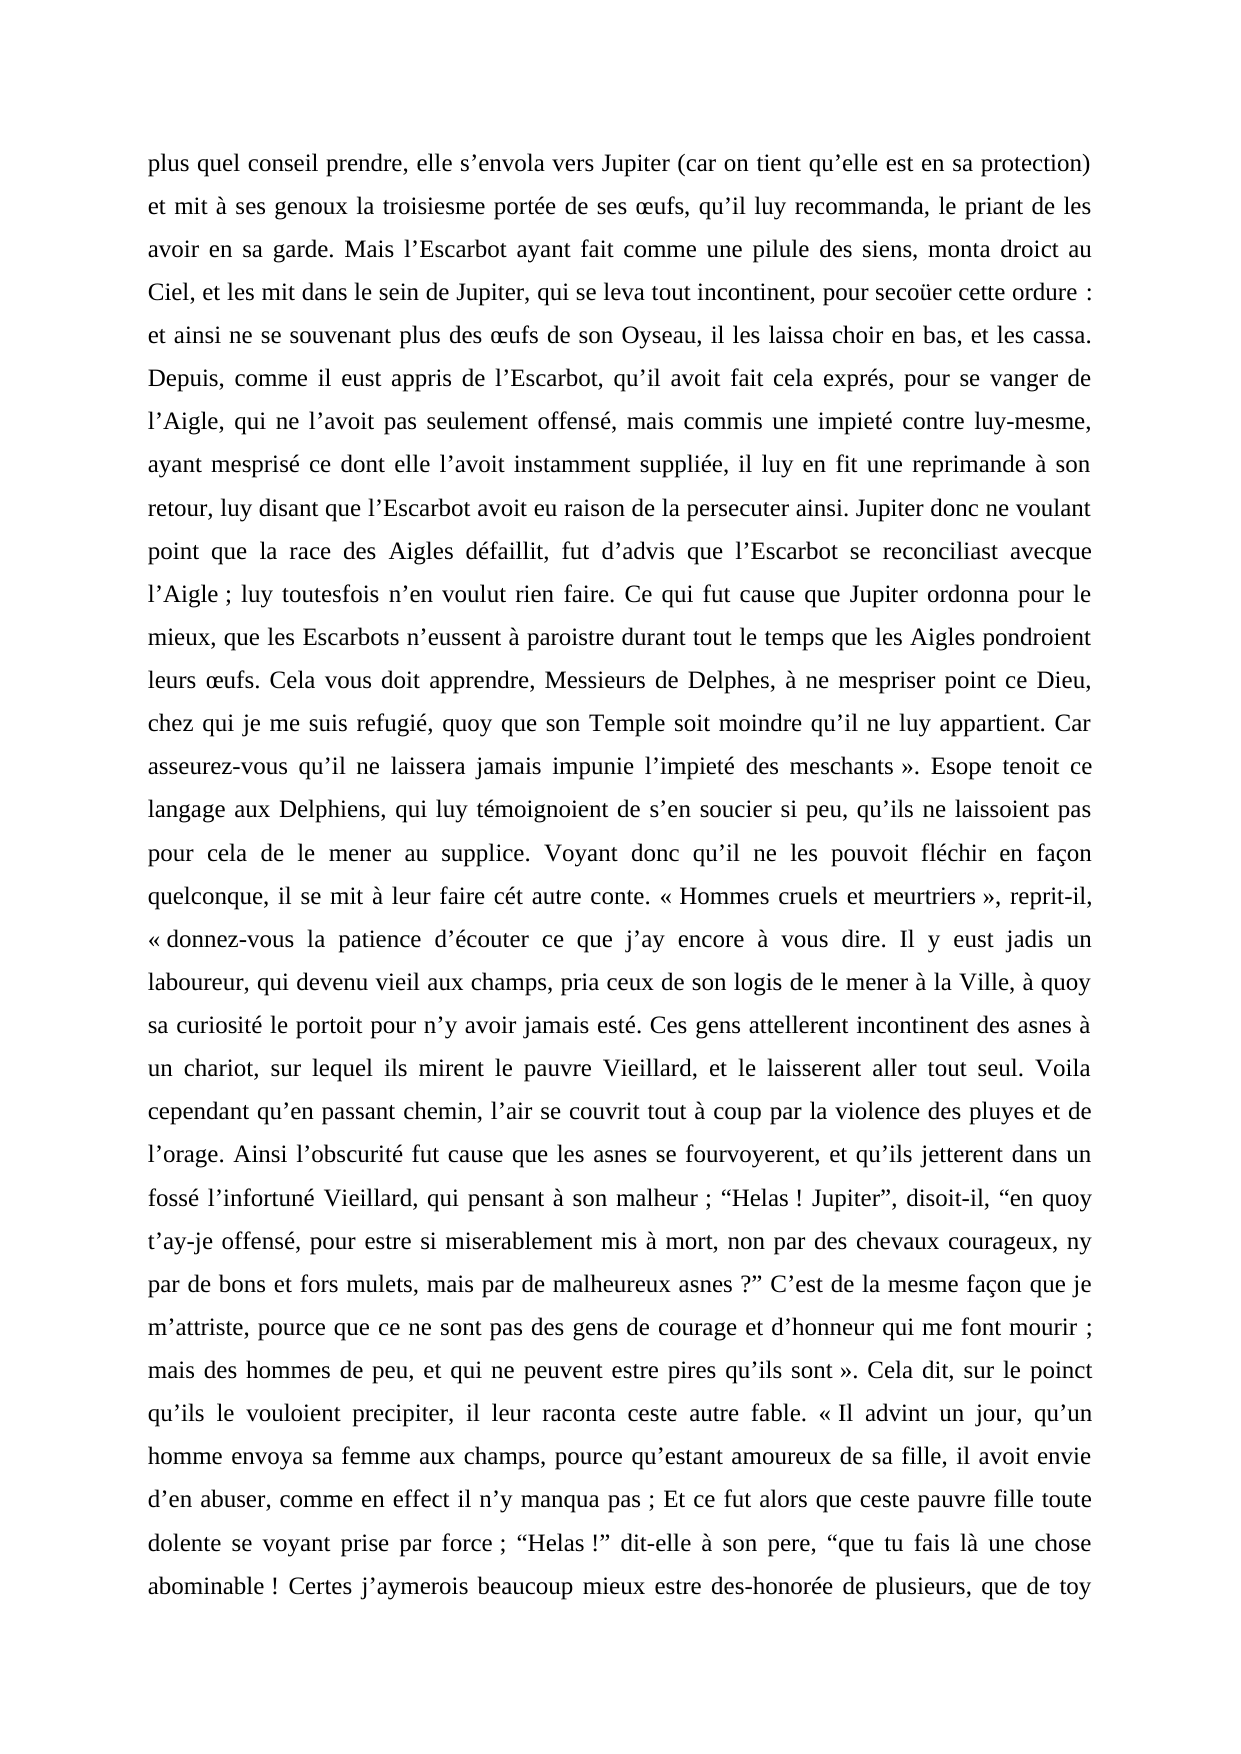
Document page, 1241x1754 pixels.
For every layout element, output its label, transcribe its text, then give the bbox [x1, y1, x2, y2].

text plus quel conseil prendre, elle s’envola vers Jupiter (car on tient qu’elle est en sa protection) et mit à ses genoux la troisiesme portée de ses œufs, qu’il luy recommanda, le priant de les avoir en sa garde. Mais l’Escarbot ayant fait comme une pilule des siens, monta droict au Ciel, et les mit dans le sein de Jupiter, qui se leva tout incontinent, pour secoüer cette ordure : et ainsi ne se souvenant plus des œufs de son Oyseau, il les laissa choir en bas, et les cassa. Depuis, comme il eust appris de l’Escarbot, qu’il avoit fait cela exprés, pour se vanger de l’Aigle, qui ne l’avoit pas seulement offensé, mais commis une impieté contre luy-mesme, ayant mesprisé ce dont elle l’avoit instamment suppliée, il luy en fit une reprimande à son retour, luy disant que l’Escarbot avoit eu raison de la persecuter ainsi. Jupiter donc ne voulant point que la race des Aigles défaillit, fut d’advis que l’Escarbot se reconciliast avecque l’Aigle ; luy toutesfois n’en voulut rien faire. Ce qui fut cause que Jupiter ordonna pour le mieux, que les Escarbots n’eussent à paroistre durant tout le temps que les Aigles pondroient leurs œufs. Cela vous doit apprendre, Messieurs de Delphes, à ne mespriser point ce Dieu, chez qui je me suis refugié, quoy que son Temple soit moindre qu’il ne luy appartient. Car asseurez-vous qu’il ne laissera jamais impunie l’impieté des meschants ». Esope tenoit ce langage aux Delphiens, qui luy témoignoient de s’en soucier si peu, qu’ils ne laissoient pas pour cela de le mener au supplice. Voyant donc qu’il ne les pouvoit fléchir en façon quelconque, il se mit à leur faire cét autre conte. « Hommes cruels et meurtriers », reprit-il, « donnez-vous la patience d’écouter ce que j’ay encore à vous dire. Il y eust jadis un laboureur, qui devenu vieil aux champs, pria ceux de son logis de le mener à la Ville, à quoy sa curiosité le portoit pour n’y avoir jamais esté. Ces gens attellerent incontinent des asnes à un chariot, sur lequel ils mirent le pauvre Vieillard, et le laisserent aller tout seul. Voila cependant qu’en passant chemin, l’air se couvrit tout à coup par la violence des pluyes et de l’orage. Ainsi l’obscurité fut cause que les asnes se fourvoyerent, et qu’ils jetterent dans un fossé l’infortuné Vieillard, qui pensant à son malheur ; “Helas ! Jupiter”, disoit-il, “en quoy t’ay-je offensé, pour estre si miserablement mis à mort, non par des chevaux courageux, ny par de bons et fors mulets, mais par de malheureux asnes ?” C’est de la mesme façon que je m’attriste, pource que ce ne sont pas des gens de courage et d’honneur qui me font mourir ; mais des hommes de peu, et qui ne peuvent estre pires qu’ils sont ». Cela dit, sur le poinct qu’ils le vouloient precipiter, il leur raconta ceste autre fable. « Il advint un jour, qu’un homme envoya sa femme aux champs, pource qu’estant amoureux de sa fille, il avoit envie d’en abuser, comme en effect il n’y manqua pas ; Et ce fut alors que ceste pauvre fille toute dolente se voyant prise par force ; “Helas !” dit-elle à son pere, “que tu fais là une chose abominable ! Certes j’aymerois beaucoup mieux estre des-honorée de plusieurs, que de toy [148, 148, 1093, 1599]
